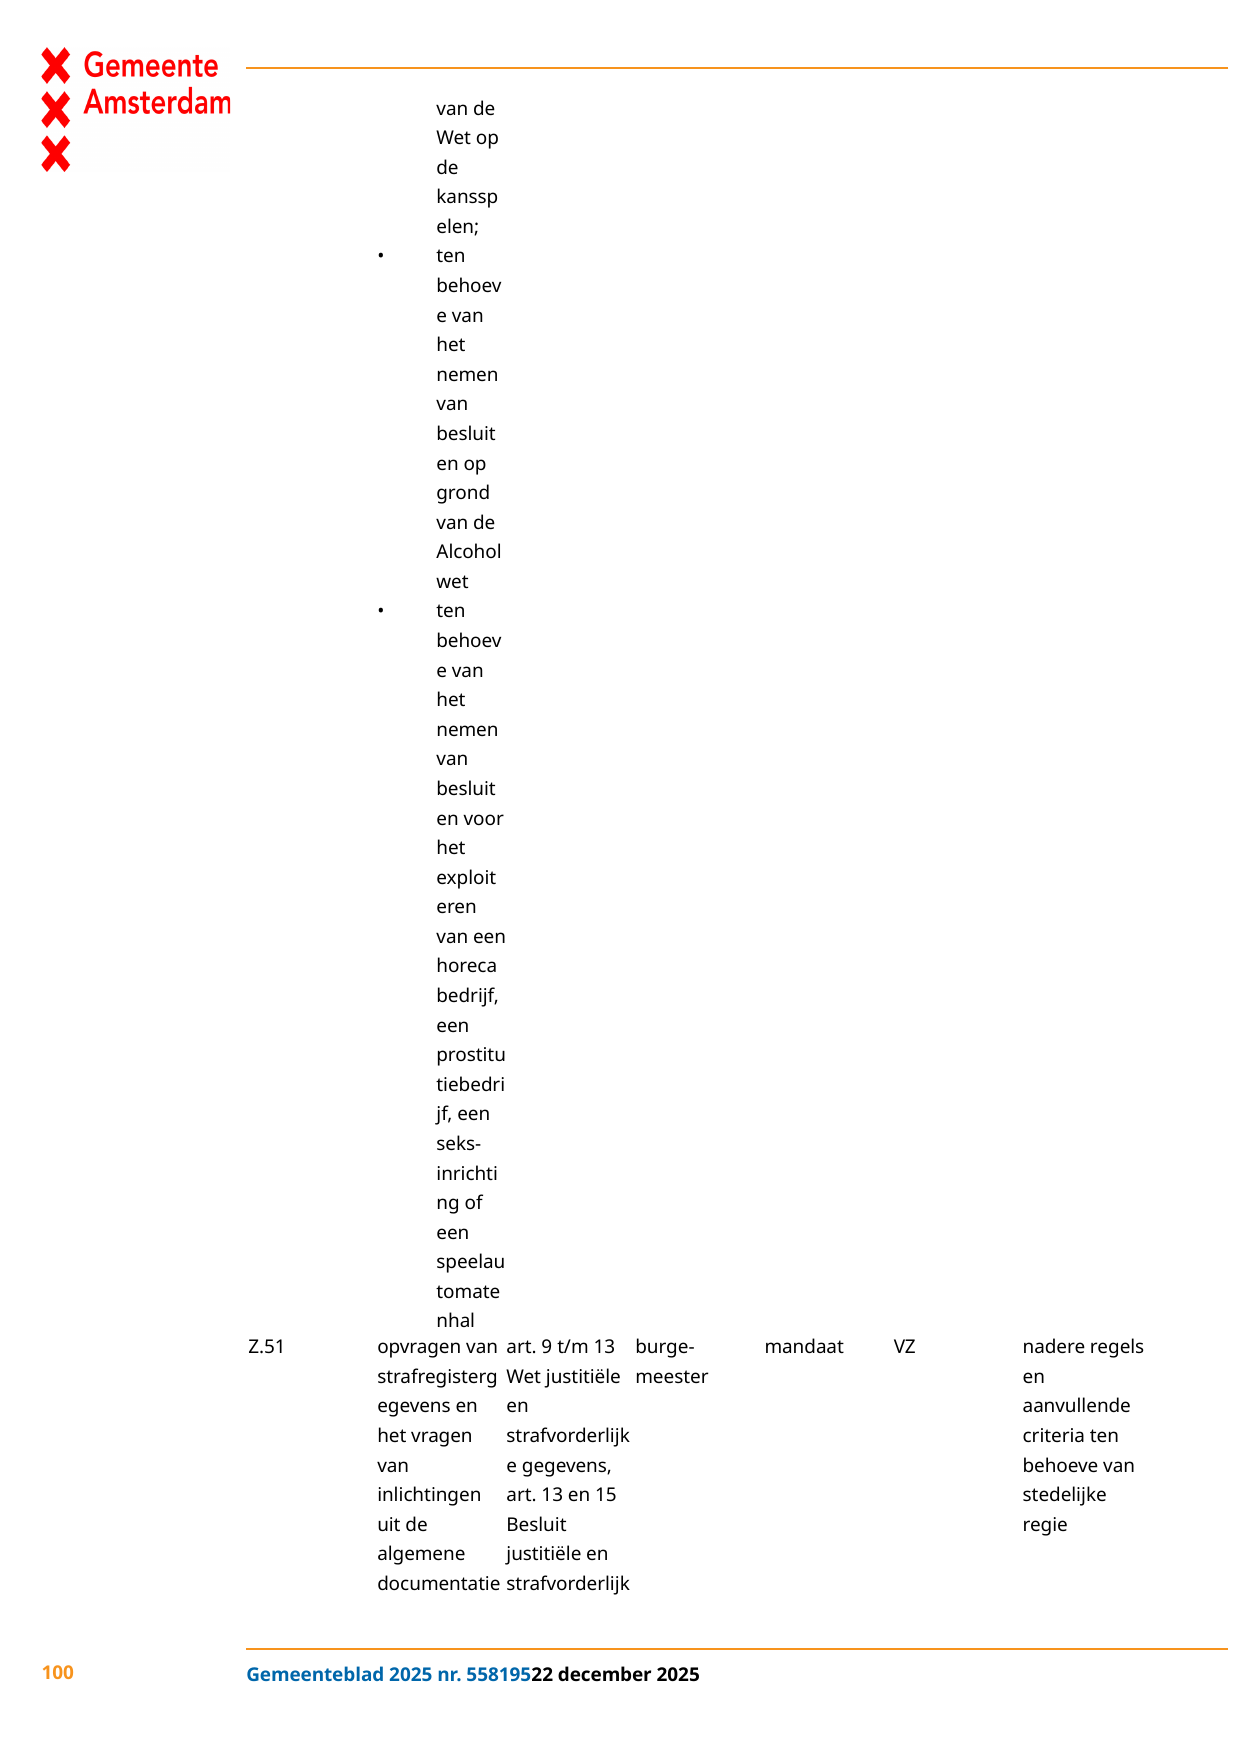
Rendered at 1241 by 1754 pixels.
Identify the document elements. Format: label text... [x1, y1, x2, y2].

table_cell nadere regels en aanvullende criteria ten behoeve van stedelijke regie [1023, 1334, 1152, 1596]
picture [41, 47, 231, 172]
table_cell mandaat [764, 1334, 893, 1596]
table_cell Z.51 [248, 1334, 377, 1596]
table_cell [506, 95, 635, 1333]
table_cell [635, 95, 764, 1333]
table_cell art. 9 t/m 13 Wet justitiële en strafvorderlijke gegevens, art. 13 en 15 Besluit justitiële en strafvorderlijk [506, 1334, 635, 1596]
table_cell [1023, 95, 1152, 1333]
table_cell opvragen van strafregistergegevens en het vragen van inlichtingen uit de algemene documentatie [377, 1334, 506, 1596]
table_cell burge-meester [635, 1334, 764, 1596]
table_cell [764, 95, 893, 1333]
table_cell [248, 95, 377, 1333]
table_cell VZ [894, 1334, 1022, 1596]
table_cell van de Wet op de kansspelen; ten behoeve van het nemen van besluiten op grond van de Alcoholwet ten behoeve van het nemen van besluiten voor het exploiteren van een horecabedrijf, een prostitutiebedrijf, een seks-inrichting of een speelautomatenhal [377, 95, 506, 1333]
table_cell [894, 95, 1022, 1333]
